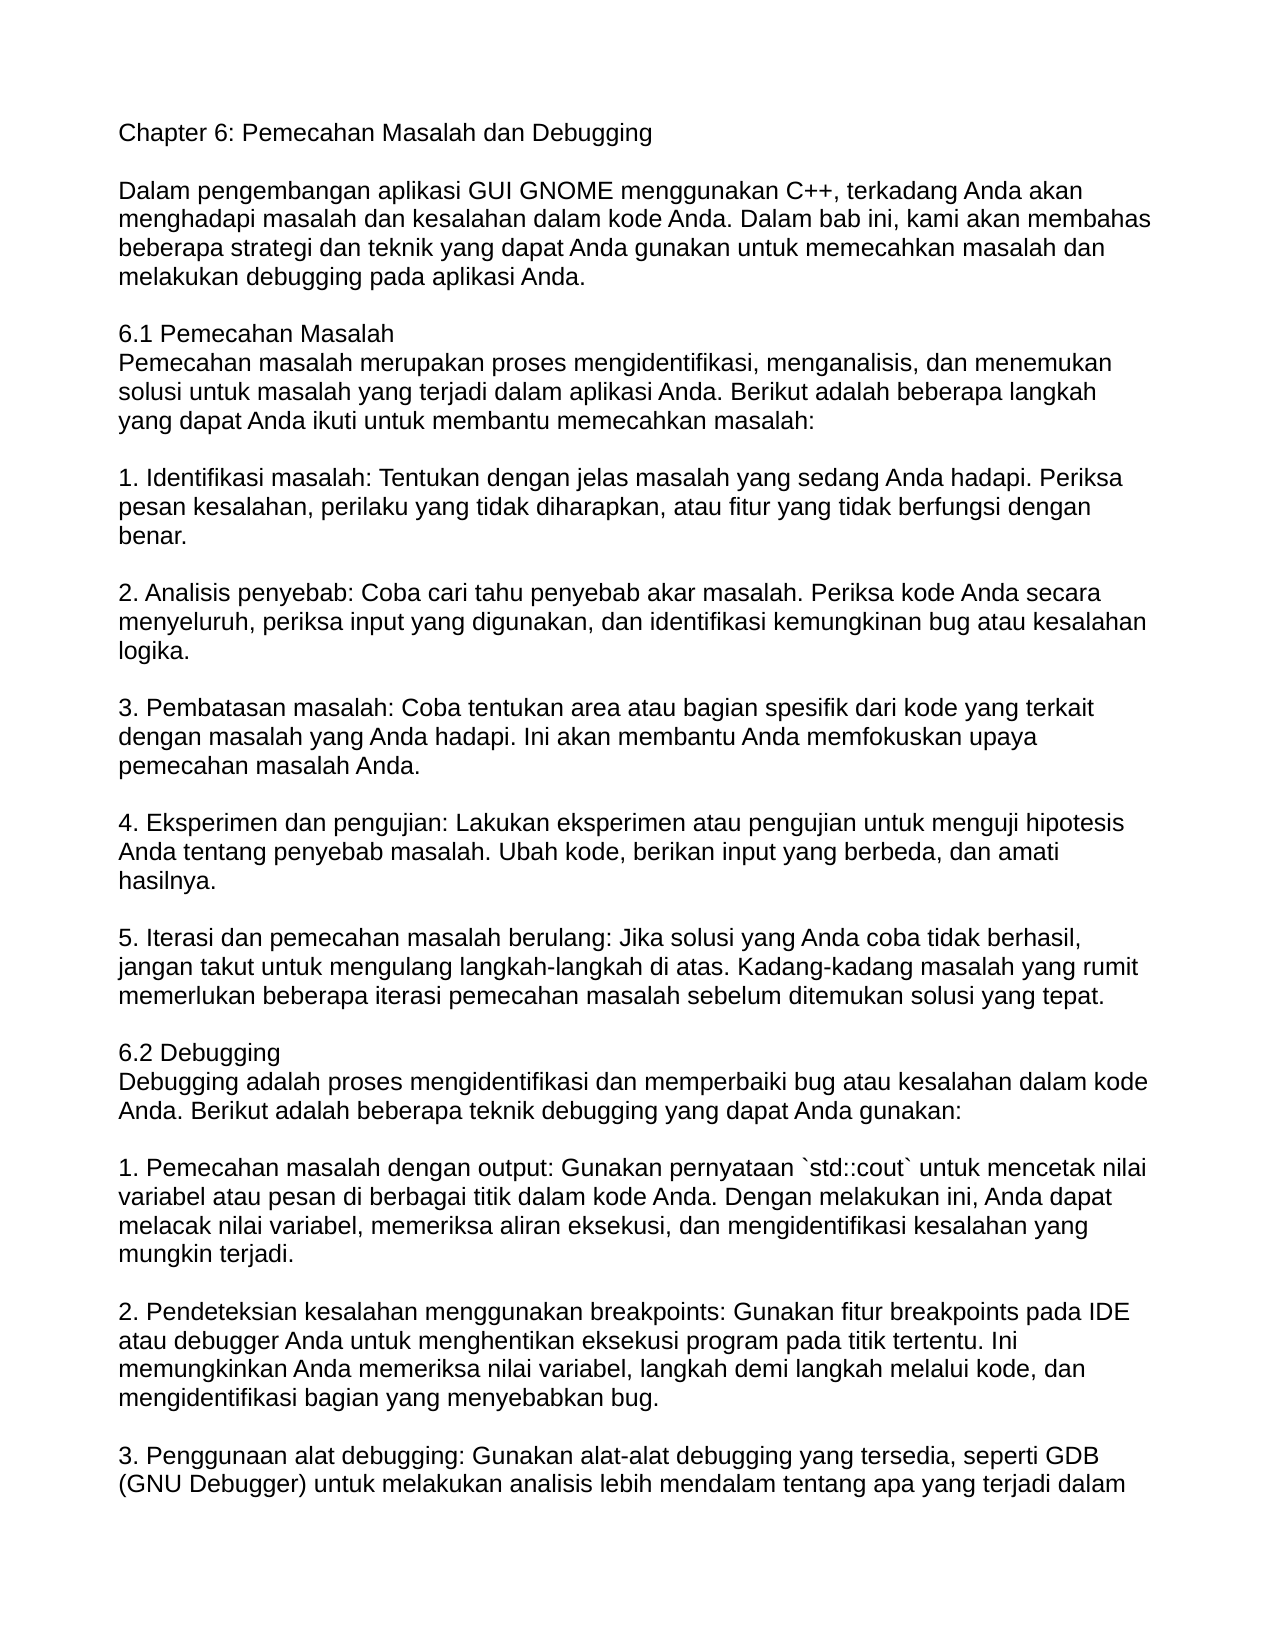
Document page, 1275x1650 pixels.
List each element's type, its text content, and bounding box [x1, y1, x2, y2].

text 1. Pemecahan masalah dengan output: Gunakan pernyataan `std::cout` untuk mencetak nilai variabel atau pesan di berbagai titik dalam kode Anda. Dengan melakukan ini, Anda dapat melacak nilai variabel, memeriksa aliran eksekusi, dan mengidentifikasi kesalahan yang mungkin terjadi. [118, 1153, 1157, 1268]
text 4. Eksperimen dan pengujian: Lakukan eksperimen atau pengujian untuk menguji hipotesis Anda tentang penyebab masalah. Ubah kode, berikan input yang berbeda, dan amati hasilnya. [118, 808, 1157, 894]
text 3. Penggunaan alat debugging: Gunakan alat-alat debugging yang tersedia, seperti GDB (GNU Debugger) untuk melakukan analisis lebih mendalam tentang apa yang terjadi dalam [118, 1441, 1157, 1498]
text 1. Identifikasi masalah: Tentukan dengan jelas masalah yang sedang Anda hadapi. Periksa pesan kesalahan, perilaku yang tidak diharapkan, atau fitur yang tidak berfungsi dengan benar. [118, 463, 1157, 549]
text 2. Pendeteksian kesalahan menggunakan breakpoints: Gunakan fitur breakpoints pada IDE atau debugger Anda untuk menghentikan eksekusi program pada titik tertentu. Ini memungkinkan Anda memeriksa nilai variabel, langkah demi langkah melalui kode, dan mengidentifikasi bagian yang menyebabkan bug. [118, 1297, 1157, 1412]
text Pemecahan masalah merupakan proses mengidentifikasi, menganalisis, dan menemukan solusi untuk masalah yang terjadi dalam aplikasi Anda. Berikut adalah beberapa langkah yang dapat Anda ikuti untuk membantu memecahkan masalah: [118, 348, 1157, 434]
text Chapter 6: Pemecahan Masalah dan Debugging [118, 118, 1157, 147]
text 6.2 Debugging [118, 1038, 1157, 1067]
text 6.1 Pemecahan Masalah [118, 319, 1157, 348]
text Dalam pengembangan aplikasi GUI GNOME menggunakan C++, terkadang Anda akan menghadapi masalah dan kesalahan dalam kode Anda. Dalam bab ini, kami akan membahas beberapa strategi dan teknik yang dapat Anda gunakan untuk memecahkan masalah dan melakukan debugging pada aplikasi Anda. [118, 176, 1157, 291]
text 3. Pembatasan masalah: Coba tentukan area atau bagian spesifik dari kode yang terkait dengan masalah yang Anda hadapi. Ini akan membantu Anda memfokuskan upaya pemecahan masalah Anda. [118, 693, 1157, 779]
text 2. Analisis penyebab: Coba cari tahu penyebab akar masalah. Periksa kode Anda secara menyeluruh, periksa input yang digunakan, dan identifikasi kemungkinan bug atau kesalahan logika. [118, 578, 1157, 664]
text 5. Iterasi dan pemecahan masalah berulang: Jika solusi yang Anda coba tidak berhasil, jangan takut untuk mengulang langkah-langkah di atas. Kadang-kadang masalah yang rumit memerlukan beberapa iterasi pemecahan masalah sebelum ditemukan solusi yang tepat. [118, 923, 1157, 1009]
text Debugging adalah proses mengidentifikasi dan memperbaiki bug atau kesalahan dalam kode Anda. Berikut adalah beberapa teknik debugging yang dapat Anda gunakan: [118, 1067, 1157, 1124]
